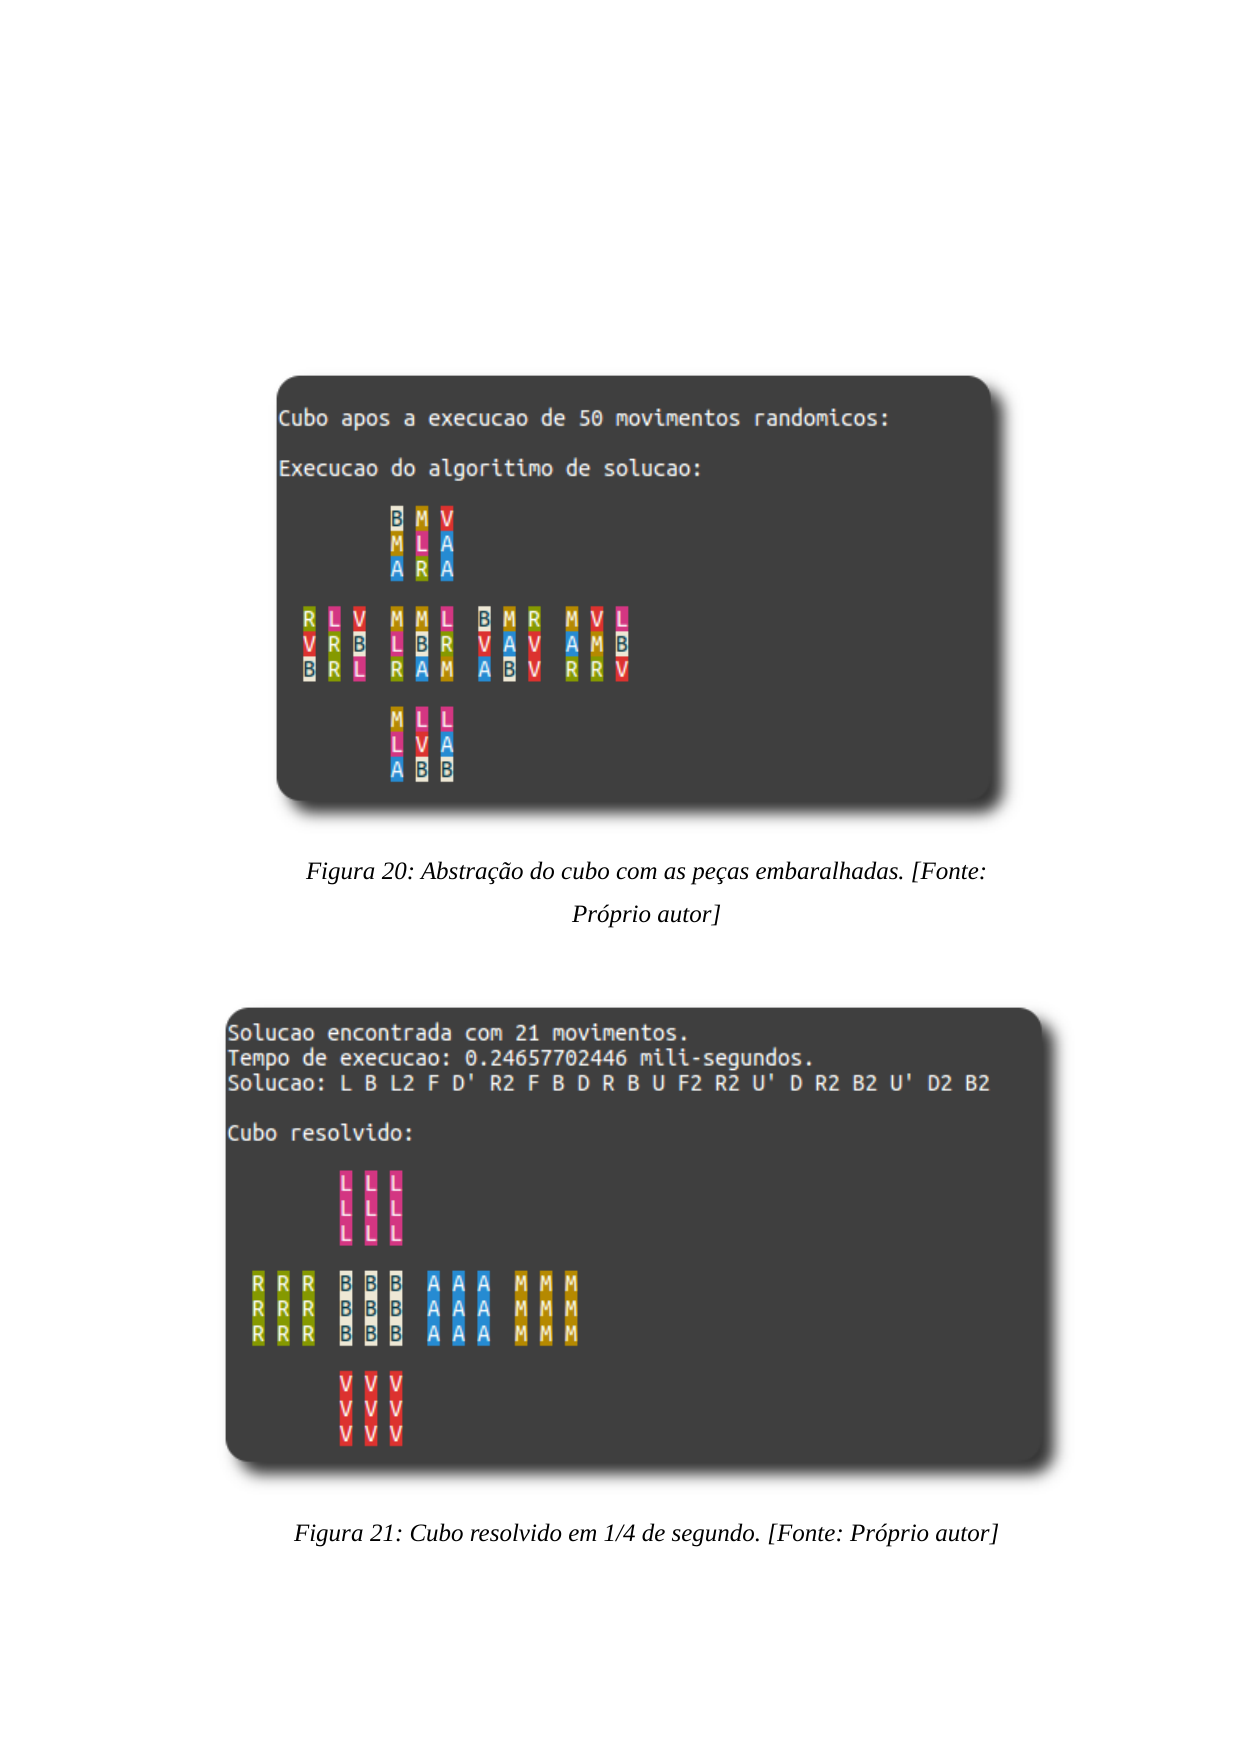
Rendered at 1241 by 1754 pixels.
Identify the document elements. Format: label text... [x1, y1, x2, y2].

picture [215, 998, 1078, 1498]
picture [266, 366, 1027, 837]
text Figura 21: Cubo resolvido em 1/4 de segundo. [Fonte: Próprio autor] [215, 1498, 1078, 1547]
text Figura 20: Abstração do cubo com as peças embaralhadas. [Fonte: Próprio autor] [266, 837, 1027, 928]
